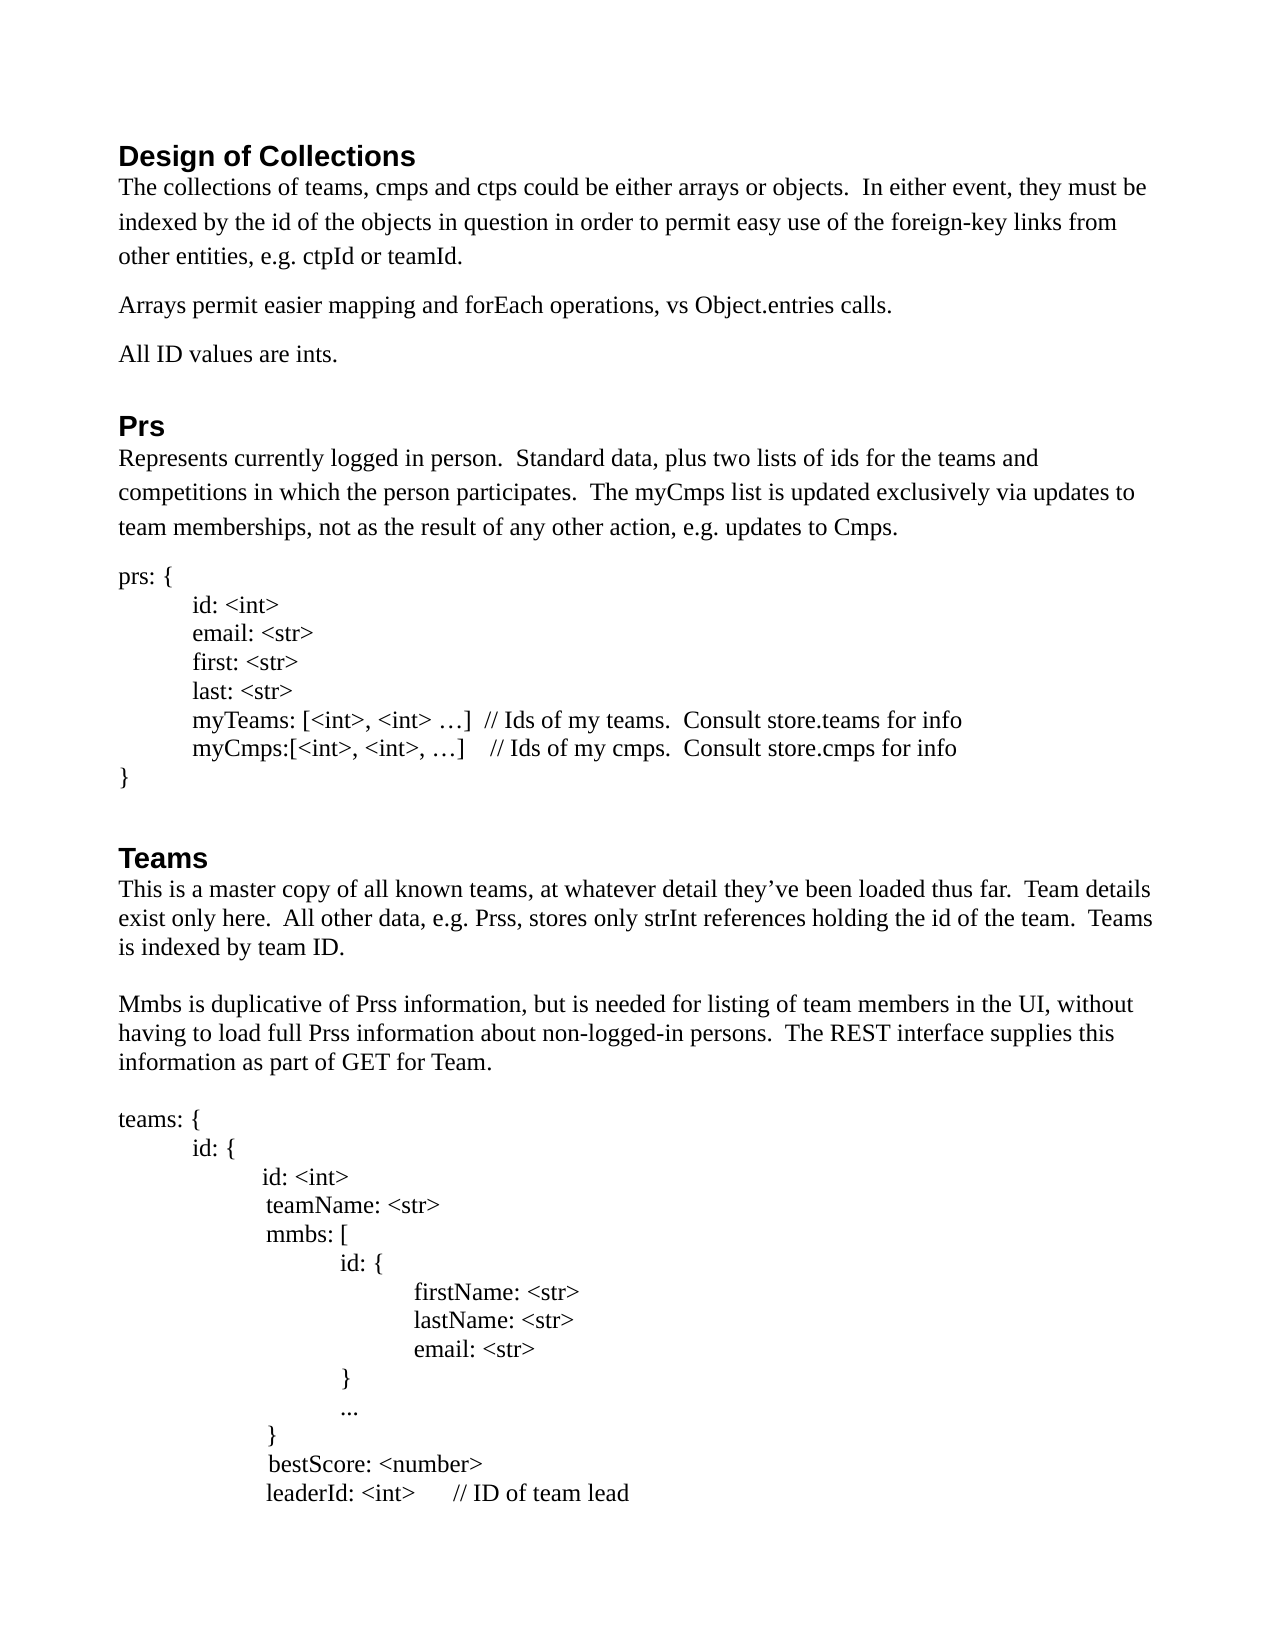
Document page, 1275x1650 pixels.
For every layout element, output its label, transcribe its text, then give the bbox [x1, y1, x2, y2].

text bestScore: <number> [118, 1449, 1157, 1478]
text myCmps:[<int>, <int>, …] // Ids of my cmps. Consult store.cmps for info [118, 733, 1157, 762]
text Represents currently logged in person. Standard data, plus two lists of ids for the teams and competitions in which the person participates. The myCmps list is updated exclusively via updates to team memberships, not as the result of any other action, e.g. updates to Cmps. [118, 443, 1157, 541]
text mmbs: [ [118, 1219, 1157, 1248]
text ... [118, 1392, 1157, 1420]
text id: <int> [118, 1162, 1157, 1190]
text firstName: <str> [118, 1277, 1157, 1305]
text } [118, 1363, 1157, 1392]
text first: <str> [118, 647, 1157, 676]
subtitle Prs [118, 409, 1157, 443]
text id: { [118, 1133, 1157, 1162]
text id: { [118, 1248, 1157, 1277]
text } [118, 1420, 1157, 1449]
text All ID values are ints. [118, 339, 1157, 368]
subtitle Design of Collections [118, 139, 1157, 172]
text email: <str> [118, 1334, 1157, 1363]
text Mmbs is duplicative of Prss information, but is needed for listing of team members in the UI, without having to load full Prss information about non-logged-in persons. The REST interface supplies this information as part of GET for Team. [118, 989, 1157, 1075]
text The collections of teams, cmps and ctps could be either arrays or objects. In either event, they must be indexed by the id of the objects in question in order to permit easy use of the foreign-key links from other entities, e.g. ctpId or teamId. [118, 172, 1157, 270]
text Arrays permit easier mapping and forEach operations, vs Object.entries calls. [118, 291, 1157, 319]
subtitle Teams [118, 841, 1157, 874]
text teams: { [118, 1104, 1157, 1133]
text email: <str> [118, 618, 1157, 647]
text leaderId: <int> // ID of team lead [118, 1478, 1157, 1507]
text } [118, 762, 1157, 791]
text lastName: <str> [118, 1305, 1157, 1334]
text last: <str> [118, 676, 1157, 705]
text prs: { [118, 561, 1157, 590]
text id: <int> [118, 590, 1157, 618]
text myTeams: [<int>, <int> …] // Ids of my teams. Consult store.teams for info [118, 705, 1157, 733]
text This is a master copy of all known teams, at whatever detail they’ve been loaded thus far. Team details exist only here. All other data, e.g. Prss, stores only strInt references holding the id of the team. Teams is indexed by team ID. [118, 874, 1157, 960]
text teamName: <str> [118, 1190, 1157, 1219]
